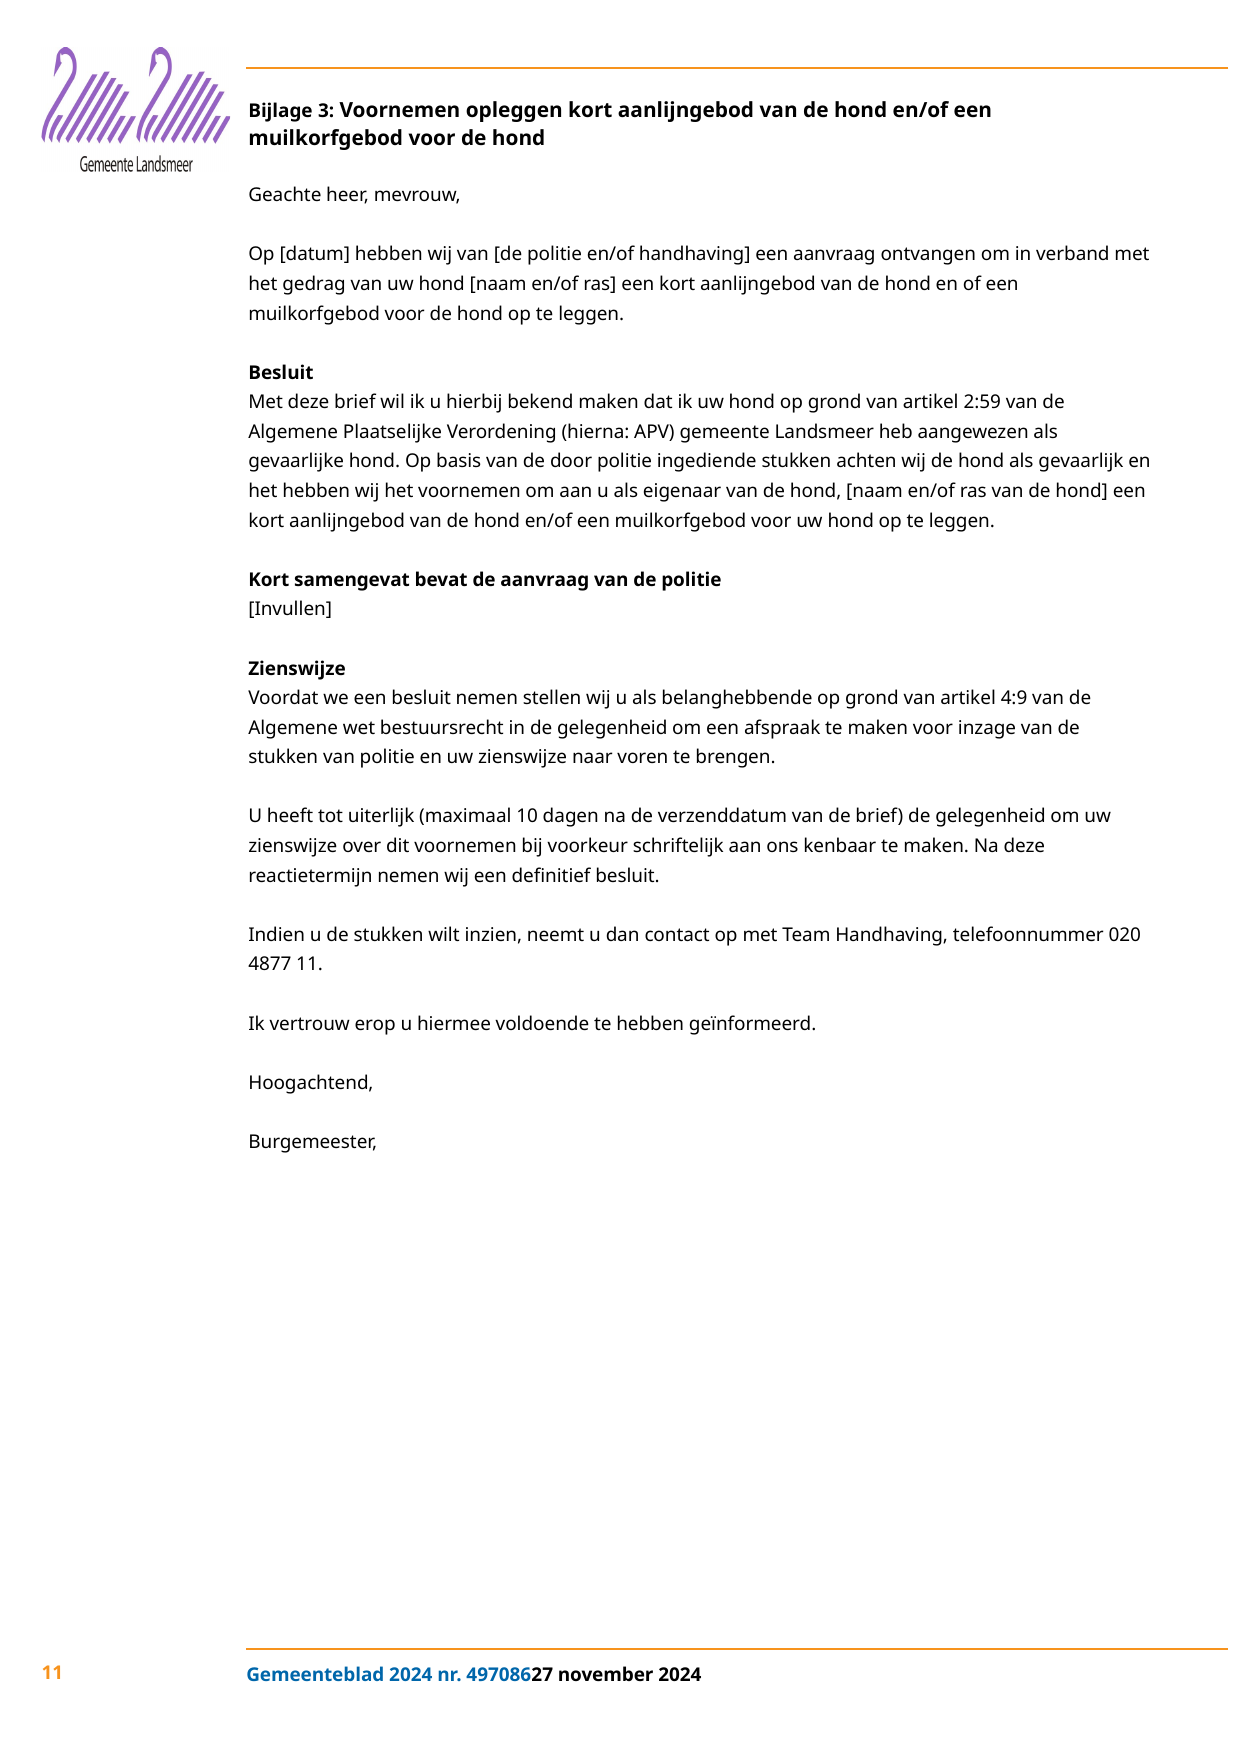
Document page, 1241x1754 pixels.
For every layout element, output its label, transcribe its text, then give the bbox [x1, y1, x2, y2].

text Bijlage 3: Voornemen opleggen kort aanlijngebod van de hond en/of een muilkorfgebod voor de hond [248, 95, 1152, 152]
text Met deze brief wil ik u hierbij bekend maken dat ik uw hond op grond van artikel 2:59 van de Algemene Plaatselijke Verordening (hierna: APV) gemeente Landsmeer heb aangewezen als gevaarlijke hond. Op basis van de door politie ingediende stukken achten wij de hond als gevaarlijk en het hebben wij het voornemen om aan u als eigenaar van de hond, [naam en/of ras van de hond] een kort aanlijngebod van de hond en/of een muilkorfgebod voor uw hond op te leggen. [248, 388, 1152, 532]
text Voordat we een besluit nemen stellen wij u als belanghebbende op grond van artikel 4:9 van de Algemene wet bestuursrecht in de gelegenheid om een afspraak te maken voor inzage van de stukken van politie en uw zienswijze naar voren te brengen. [248, 684, 1152, 769]
text Burgemeester, [248, 1128, 1152, 1154]
text Op [datum] hebben wij van [de politie en/of handhaving] een aanvraag ontvangen om in verband met het gedrag van uw hond [naam en/of ras] een kort aanlijngebod van de hond en of een muilkorfgebod voor de hond op te leggen. [248, 241, 1152, 325]
text Geachte heer, mevrouw, [248, 181, 1152, 207]
text U heeft tot uiterlijk (maximaal 10 dagen na de verzenddatum van de brief) de gelegenheid om uw zienswijze over dit voornemen bij voorkeur schriftelijk aan ons kenbaar te maken. Na deze reactietermijn nemen wij een definitief besluit. [248, 803, 1152, 887]
text [Invullen] [248, 596, 1152, 621]
text Ik vertrouw erop u hiermee voldoende te hebben geïnformeerd. [248, 1010, 1152, 1035]
picture [41, 47, 231, 172]
text Hoogachtend, [248, 1069, 1152, 1094]
text Besluit [248, 359, 1152, 384]
text Zienswijze [248, 655, 1152, 680]
text Indien u de stukken wilt inzien, neemt u dan contact op met Team Handhaving, telefoonnummer 020 4877 11. [248, 921, 1152, 976]
text Kort samengevat bevat de aanvraag van de politie [248, 566, 1152, 592]
